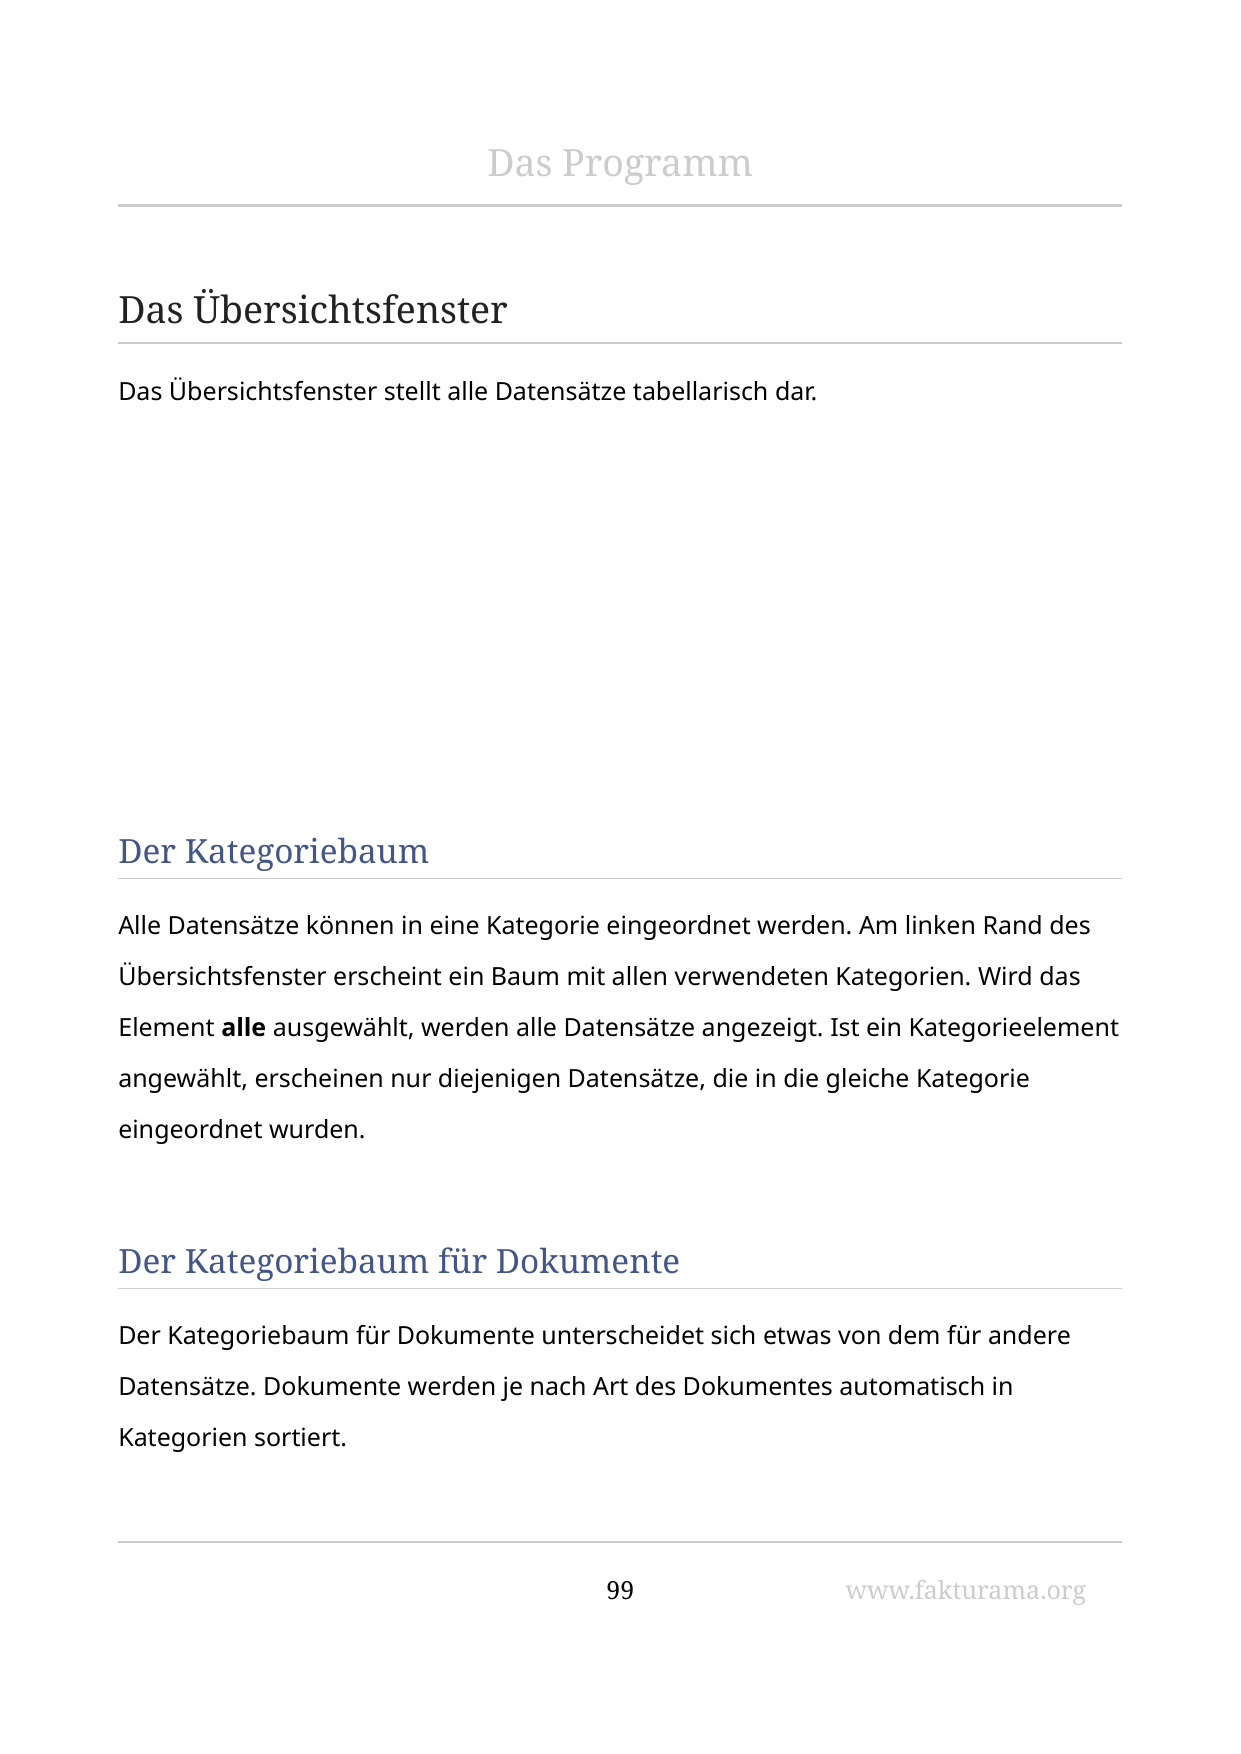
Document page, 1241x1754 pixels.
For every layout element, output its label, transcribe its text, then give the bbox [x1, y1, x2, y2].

text Das Übersichtsfenster stellt alle Datensätze tabellarisch dar. [118, 373, 1122, 407]
subtitle Der Kategoriebaum [118, 828, 1122, 878]
subtitle Das Übersichtsfenster [118, 283, 1122, 342]
text Alle Datensätze können in eine Kategorie eingeordnet werden. Am linken Rand des Übersichtsfenster erscheint ein Baum mit allen verwendeten Kategorien. Wird das Element alle ausgewählt, werden alle Datensätze angezeigt. Ist ein Kategorieelement angewählt, erscheinen nur diejenigen Datensätze, die in die gleiche Kategorie eingeordnet wurden. [118, 908, 1122, 1146]
subtitle Der Kategoriebaum für Dokumente [118, 1238, 1122, 1288]
text Der Kategoriebaum für Dokumente unterscheidet sich etwas von dem für andere Datensätze. Dokumente werden je nach Art des Dokumentes automatisch in Kategorien sortiert. [118, 1317, 1122, 1454]
